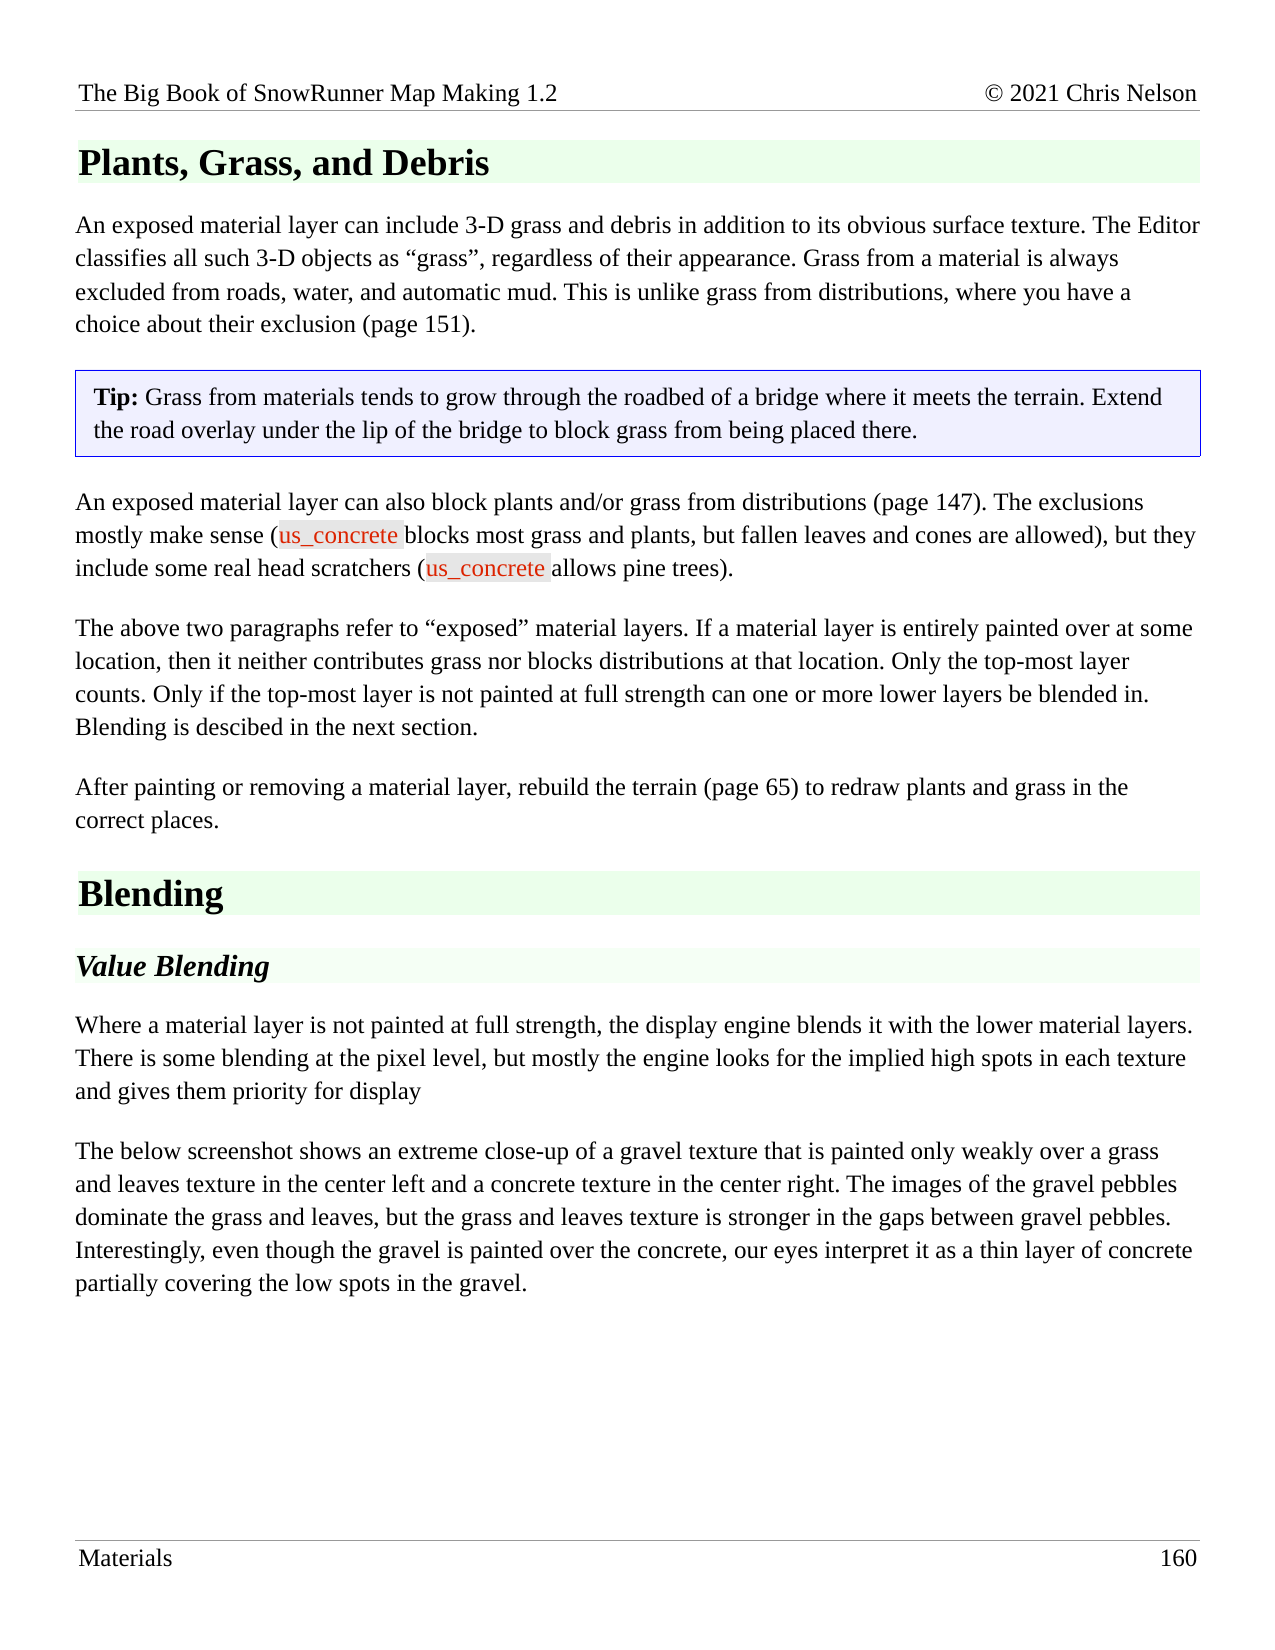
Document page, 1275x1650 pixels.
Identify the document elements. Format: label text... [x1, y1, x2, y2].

text The below screenshot shows an extreme close-up of a gravel texture that is painted only weakly over a grass and leaves texture in the center left and a concrete texture in the center right. The images of the gravel pebbles dominate the grass and leaves, but the grass and leaves texture is stronger in the gaps between gravel pebbles. Interestingly, even though the gravel is painted over the concrete, our eyes interpret it as a thin layer of concrete partially covering the low spots in the gravel. [75, 1136, 1200, 1297]
text The above two paragraphs refer to “exposed” material layers. If a material layer is entirely painted over at some location, then it neither contributes grass nor blocks distributions at that location. Only the top-most layer counts. Only if the top-most layer is not painted at full strength can one or more lower layers be blended in. Blending is descibed in the next section. [75, 613, 1200, 741]
list Grass from materials tends to grow through the roadbed of a bridge where it meets the terrain. Extend the road overlay under the lip of the bridge to block grass from being placed there. [76, 371, 1200, 456]
subtitle Value Blending [75, 948, 1200, 983]
subtitle Blending [78, 871, 1200, 915]
text An exposed material layer can include 3‑D grass and debris in addition to its obvious surface texture. The Editor classifies all such 3‑D objects as “grass”, regardless of their appearance. Grass from a material is always excluded from roads, water, and automatic mud. This is unlike grass from distributions, where you have a choice about their exclusion (page 151). [75, 211, 1200, 338]
text Where a material layer is not painted at full strength, the display engine blends it with the lower material layers. There is some blending at the pixel level, but mostly the engine looks for the implied high spots in each texture and gives them priority for display [75, 1010, 1200, 1105]
text An exposed material layer can also block plants and/or grass from distributions (page 147). The exclusions mostly make sense (us_concrete blocks most grass and plants, but fallen leaves and cones are allowed), but they include some real head scratchers (us_concrete allows pine trees). [75, 487, 1200, 582]
subtitle Plants, Grass, and Debris [78, 140, 1200, 183]
text After painting or removing a material layer, rebuild the terrain (page 65) to redraw plants and grass in the correct places. [75, 772, 1200, 834]
